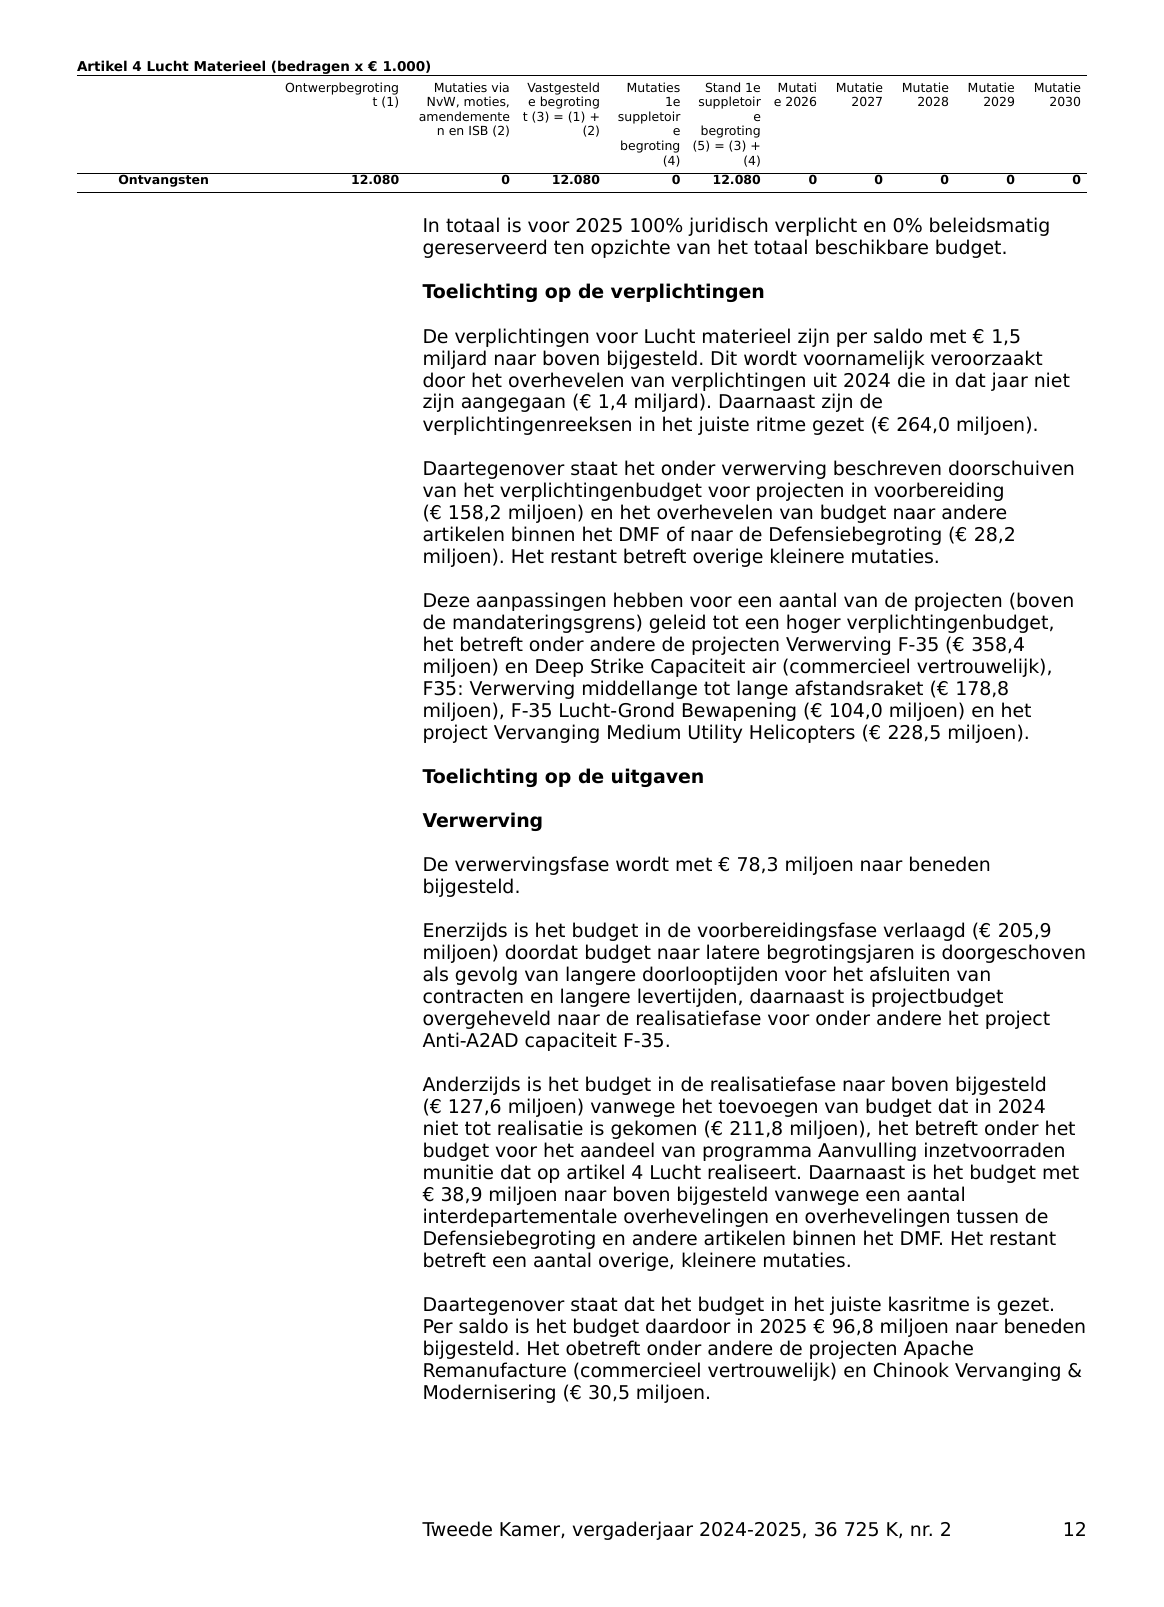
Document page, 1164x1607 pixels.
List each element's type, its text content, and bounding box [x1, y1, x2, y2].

table_cell 12.080 [278, 174, 405, 192]
table_cell Ontvangsten [112, 174, 278, 192]
table_cell Mutatie 2030 [1021, 76, 1087, 173]
table_cell 12.080 [516, 174, 606, 192]
text De verwervingsfase wordt met € 78,3 miljoen naar beneden bijgesteld. [422, 854, 1087, 898]
table_cell [77, 76, 112, 173]
table_cell 0 [889, 174, 955, 192]
text In totaal is voor 2025 100% juridisch verplicht en 0% beleidsmatig gereserveerd ten opzichte van het totaal beschikbare budget. [422, 215, 1087, 259]
table_cell [77, 174, 112, 192]
table_cell 0 [823, 174, 889, 192]
subtitle Toelichting op de uitgaven [422, 766, 1087, 788]
table_cell Mutatie 2027 [823, 76, 889, 173]
subtitle Verwerving [422, 810, 1087, 832]
table_cell 12.080 [686, 174, 767, 192]
table_cell 0 [405, 174, 516, 192]
text Anderzijds is het budget in de realisatiefase naar boven bijgesteld (€ 127,6 miljoen) vanwege het toevoegen van budget dat in 2024 niet tot realisatie is gekomen (€ 211,8 miljoen), het betreft onder het budget voor het aandeel van programma Aanvulling inzetvoorraden munitie dat op artikel 4 Lucht realiseert. Daarnaast is het budget met € 38,9 miljoen naar boven bijgesteld vanwege een aantal interdepartementale overhevelingen en overhevelingen tussen de Defensiebegroting en andere artikelen binnen het DMF. Het restant betreft een aantal overige, kleinere mutaties. [422, 1074, 1087, 1272]
table_cell Mutaties via NvW, moties, amendementen en ISB (2) [405, 76, 516, 173]
table_cell 0 [955, 174, 1021, 192]
table_cell Mutatie 2026 [767, 76, 823, 173]
text Deze aanpassingen hebben voor een aantal van de projecten (boven de mandateringsgrens) geleid tot een hoger verplichtingenbudget, het betreft onder andere de projecten Verwerving F-35 (€ 358,4 miljoen) en Deep Strike Capaciteit air (commercieel vertrouwelijk), F35: Verwerving middellange tot lange afstandsraket (€ 178,8 miljoen), F-35 Lucht-Grond Bewapening (€ 104,0 miljoen) en het project Vervanging Medium Utility Helicopters (€ 228,5 miljoen). [422, 590, 1087, 743]
table_cell 0 [606, 174, 686, 192]
table_cell Ontwerpbegroting t (1) [278, 76, 405, 173]
text Daartegenover staat het onder verwerving beschreven doorschuiven van het verplichtingenbudget voor projecten in voorbereiding (€ 158,2 miljoen) en het overhevelen van budget naar andere artikelen binnen het DMF of naar de Defensiebegroting (€ 28,2 miljoen). Het restant betreft overige kleinere mutaties. [422, 458, 1087, 567]
table_cell Mutatie 2028 [889, 76, 955, 173]
table_cell Stand 1e suppletoire begroting (5) = (3) + (4) [686, 76, 767, 173]
table_cell Mutaties 1e suppletoire begroting (4) [606, 76, 686, 173]
table_header Artikel 4 Lucht Materieel (bedragen x € 1.000) [77, 59, 1087, 75]
subtitle Toelichting op de verplichtingen [422, 281, 1087, 303]
text Enerzijds is het budget in de voorbereidingsfase verlaagd (€ 205,9 miljoen) doordat budget naar latere begrotingsjaren is doorgeschoven als gevolg van langere doorlooptijden voor het afsluiten van contracten en langere levertijden, daarnaast is projectbudget overgeheveld naar de realisatiefase voor onder andere het project Anti-A2AD capaciteit F-35. [422, 920, 1087, 1052]
table_cell [112, 76, 278, 173]
text Daartegenover staat dat het budget in het juiste kasritme is gezet. Per saldo is het budget daardoor in 2025 € 96,8 miljoen naar beneden bijgesteld. Het obetreft onder andere de projecten Apache Remanufacture (commercieel vertrouwelijk) en Chinook Vervanging & Modernisering (€ 30,5 miljoen. [422, 1294, 1087, 1404]
text De verplichtingen voor Lucht materieel zijn per saldo met € 1,5 miljard naar boven bijgesteld. Dit wordt voornamelijk veroorzaakt door het overhevelen van verplichtingen uit 2024 die in dat jaar niet zijn aangegaan (€ 1,4 miljard). Daarnaast zijn de verplichtingenreeksen in het juiste ritme gezet (€ 264,0 miljoen). [422, 326, 1087, 435]
table_cell 0 [767, 174, 823, 192]
table_cell Mutatie 2029 [955, 76, 1021, 173]
table_cell Vastgestelde begroting t (3) = (1) + (2) [516, 76, 606, 173]
table_cell 0 [1021, 174, 1087, 192]
